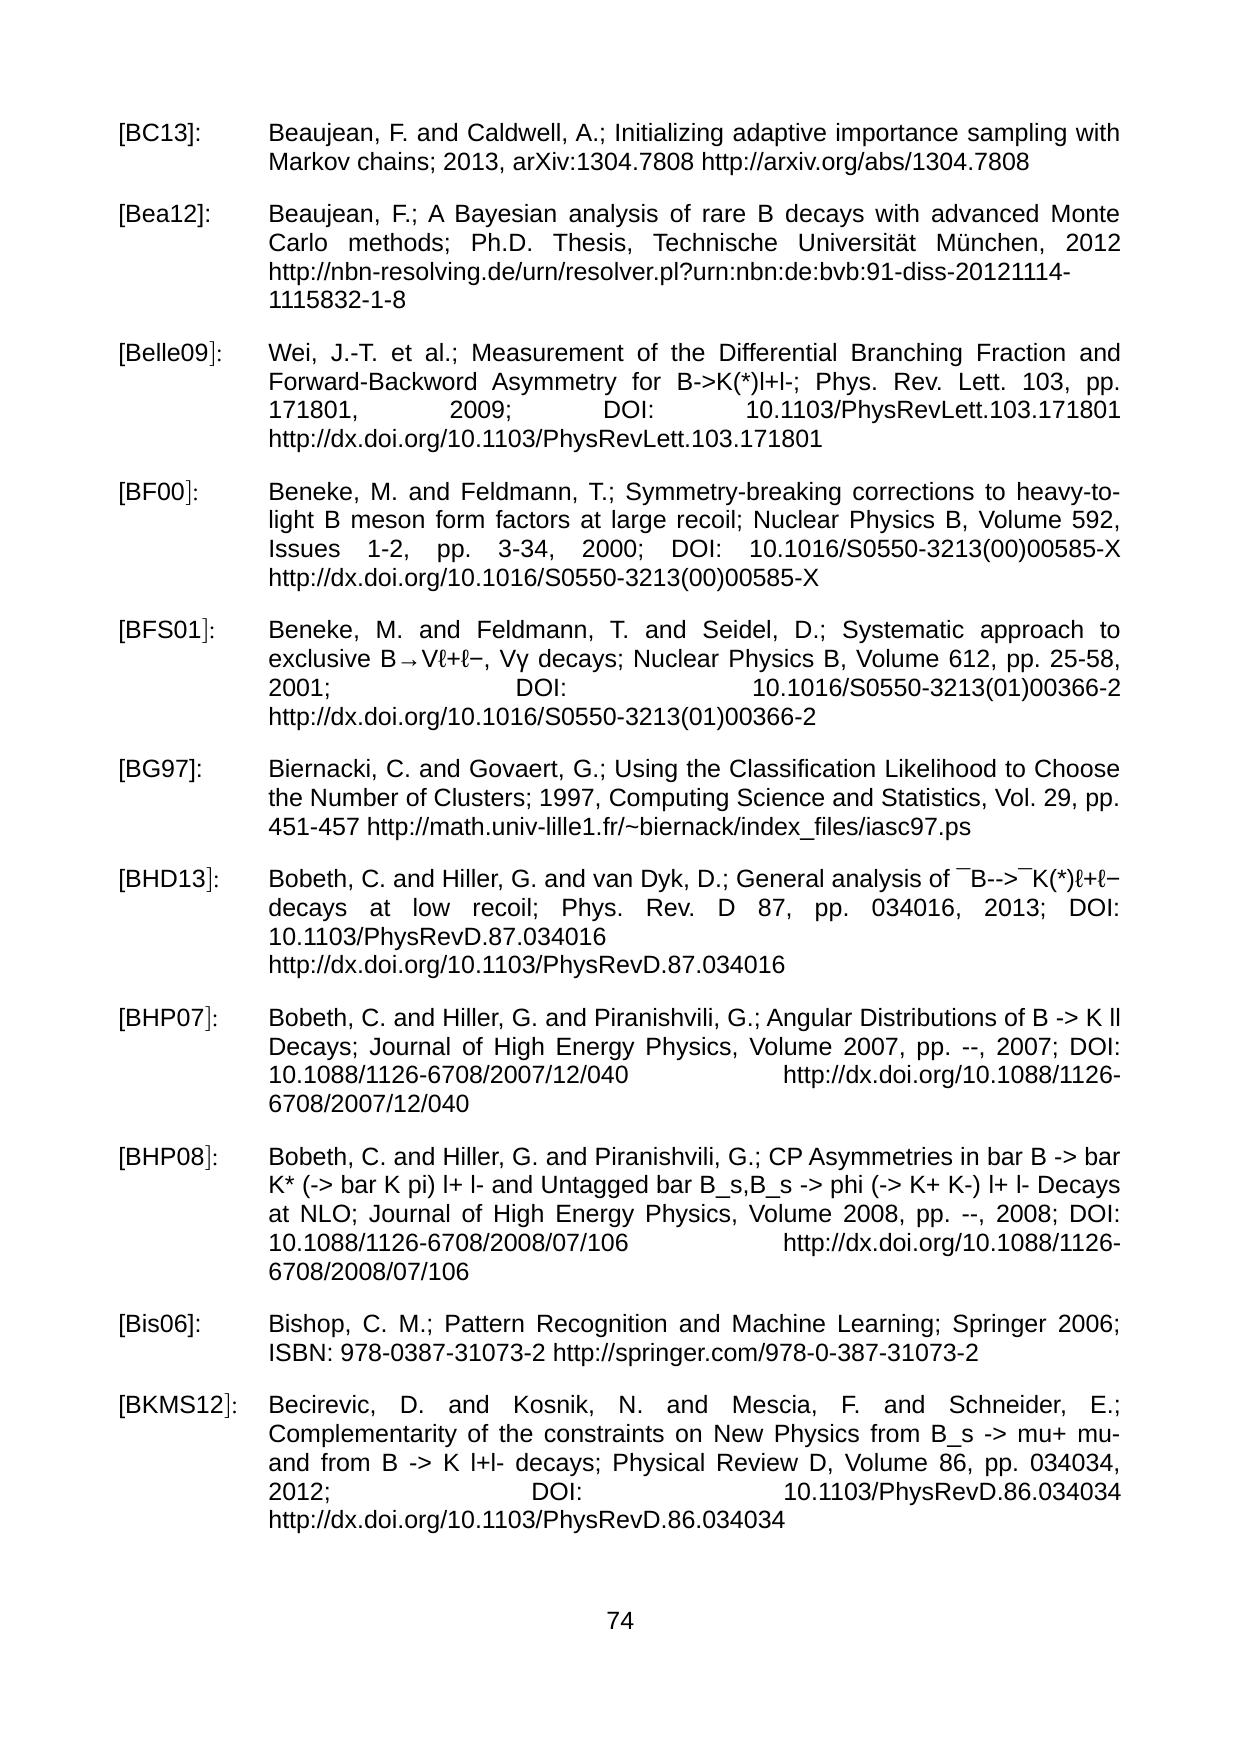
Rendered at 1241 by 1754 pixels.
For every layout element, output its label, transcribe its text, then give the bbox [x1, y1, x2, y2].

text [Bea12]: Beaujean, F.; A Bayesian analysis of rare B decays with advanced Monte Carlo methods; Ph.D. Thesis, Technische Universität München, 2012 http://nbn-resolving.de/urn/resolver.pl?urn:nbn:de:bvb:91-diss-20121114-1115832-1-8 [118, 199, 1122, 314]
text [BHP08]: Bobeth, C. and Hiller, G. and Piranishvili, G.; CP Asymmetries in bar B -> bar K* (-> bar K pi) l+ l- and Untagged bar B_s,B_s -> phi (-> K+ K-) l+ l- Decays at NLO; Journal of High Energy Physics, Volume 2008, pp. --, 2008; DOI: 10.1088/1126-6708/2008/07/106 http://dx.doi.org/10.1088/1126-6708/2008/07/106 [118, 1142, 1122, 1285]
text [BHP07]: Bobeth, C. and Hiller, G. and Piranishvili, G.; Angular Distributions of B -> K ll Decays; Journal of High Energy Physics, Volume 2007, pp. --, 2007; DOI: 10.1088/1126-6708/2007/12/040 http://dx.doi.org/10.1088/1126-6708/2007/12/040 [118, 1003, 1122, 1118]
text [BF00]: Beneke, M. and Feldmann, T.; Symmetry-breaking corrections to heavy-to-light B meson form factors at large recoil; Nuclear Physics B, Volume 592, Issues 1-2, pp. 3-34, 2000; DOI: 10.1016/S0550-3213(00)00585-X http://dx.doi.org/10.1016/S0550-3213(00)00585-X [118, 477, 1122, 592]
text [Belle09]: Wei, J.-T. et al.; Measurement of the Differential Branching Fraction and Forward-Backword Asymmetry for B->K(*)l+l-; Phys. Rev. Lett. 103, pp. 171801, 2009; DOI: 10.1103/PhysRevLett.103.171801 http://dx.doi.org/10.1103/PhysRevLett.103.171801 [118, 338, 1122, 453]
text [BKMS12]: Becirevic, D. and Kosnik, N. and Mescia, F. and Schneider, E.; Complementarity of the constraints on New Physics from B_s -> mu+ mu- and from B -> K l+l- decays; Physical Review D, Volume 86, pp. 034034, 2012; DOI: 10.1103/PhysRevD.86.034034 http://dx.doi.org/10.1103/PhysRevD.86.034034 [118, 1390, 1122, 1534]
text [BFS01]: Beneke, M. and Feldmann, T. and Seidel, D.; Systematic approach to exclusive B→Vℓ+ℓ−, Vγ decays; Nuclear Physics B, Volume 612, pp. 25-58, 2001; DOI: 10.1016/S0550-3213(01)00366-2 http://dx.doi.org/10.1016/S0550-3213(01)00366-2 [118, 615, 1122, 731]
text [BC13]: Beaujean, F. and Caldwell, A.; Initializing adaptive importance sampling with Markov chains; 2013, arXiv:1304.7808 http://arxiv.org/abs/1304.7808 [118, 118, 1122, 176]
text [BHD13]: Bobeth, C. and Hiller, G. and van Dyk, D.; General analysis of ¯B-->¯K(*)ℓ+ℓ− decays at low recoil; Phys. Rev. D 87, pp. 034016, 2013; DOI: 10.1103/PhysRevD.87.034016 http://dx.doi.org/10.1103/PhysRevD.87.034016 [118, 864, 1122, 979]
text [Bis06]: Bishop, C. M.; Pattern Recognition and Machine Learning; Springer 2006; ISBN: 978-0387-31073-2 http://springer.com/978-0-387-31073-2 [118, 1309, 1122, 1367]
text [BG97]: Biernacki, C. and Govaert, G.; Using the Classification Likelihood to Choose the Number of Clusters; 1997, Computing Science and Statistics, Vol. 29, pp. 451-457 http://math.univ-lille1.fr/~biernack/index_files/iasc97.ps [118, 754, 1122, 840]
